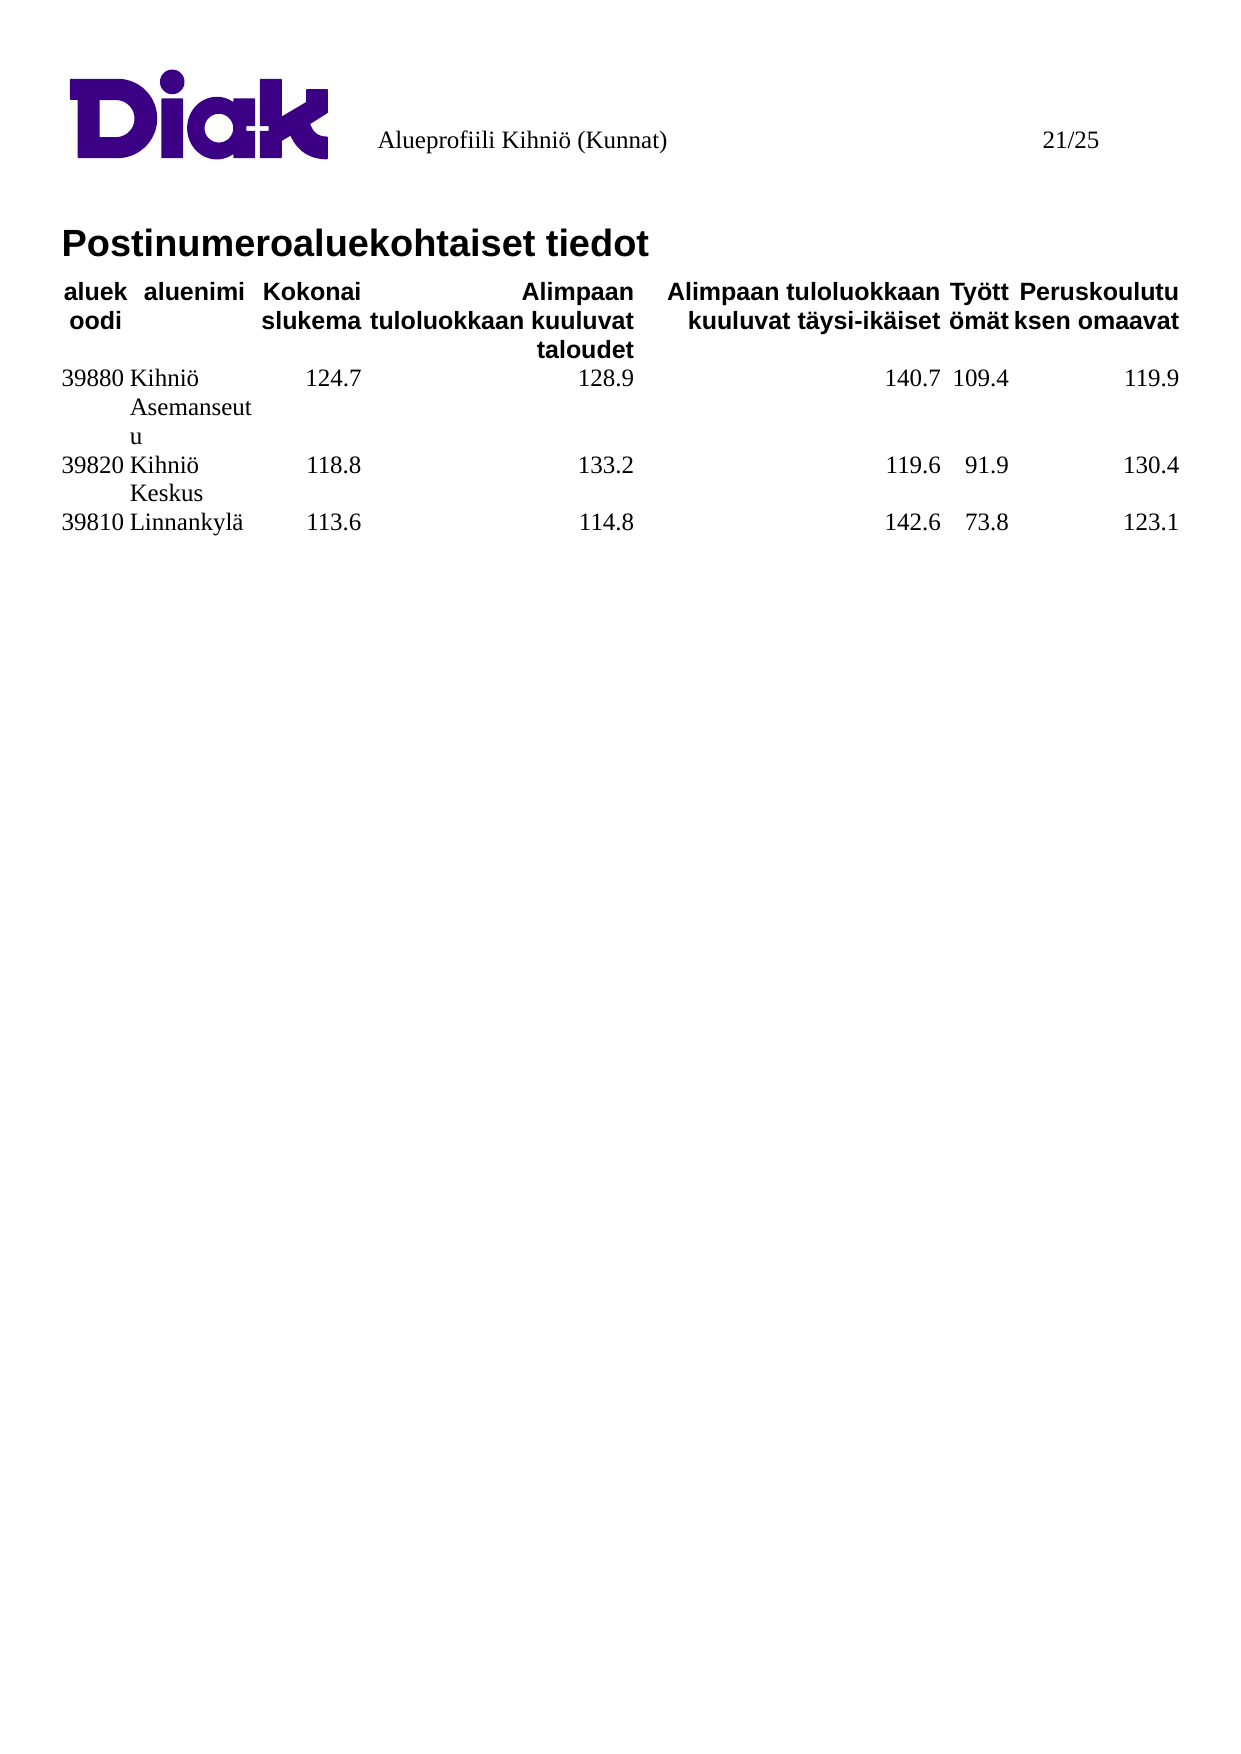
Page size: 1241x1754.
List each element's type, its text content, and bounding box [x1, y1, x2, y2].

table_cell 133.2 [361, 450, 634, 507]
table_cell 39880 [61, 364, 129, 450]
table_header Kokonaislukema [259, 277, 361, 363]
table_cell 73.8 [941, 507, 1009, 536]
table_cell Kihniö Asemanseutu [130, 364, 259, 450]
subtitle Postinumeroaluekohtaiset tiedot [61, 221, 1179, 265]
table_cell 124.7 [259, 364, 361, 450]
table_cell 109.4 [941, 364, 1009, 450]
table_header Alimpaan tuloluokkaan kuuluvat taloudet [361, 277, 634, 363]
table_cell 130.4 [1009, 450, 1179, 507]
table_cell 91.9 [941, 450, 1009, 507]
table_header Alimpaan tuloluokkaan kuuluvat täysi-ikäiset [634, 277, 941, 363]
table_cell 123.1 [1009, 507, 1179, 536]
table_header Peruskoulutuksen omaavat [1009, 277, 1179, 363]
table_cell 142.6 [634, 507, 941, 536]
table_cell 119.6 [634, 450, 941, 507]
table_header Työttömät [941, 277, 1009, 363]
table_header aluenimi [130, 277, 259, 363]
table_cell 39810 [61, 507, 129, 536]
table_header aluekoodi [61, 277, 129, 363]
table_cell 113.6 [259, 507, 361, 536]
table_cell 118.8 [259, 450, 361, 507]
table_cell 39820 [61, 450, 129, 507]
table_cell Linnankylä [130, 507, 259, 536]
table_cell Kihniö Keskus [130, 450, 259, 507]
table_cell 119.9 [1009, 364, 1179, 450]
table_cell 140.7 [634, 364, 941, 450]
table_cell 114.8 [361, 507, 634, 536]
table_cell 128.9 [361, 364, 634, 450]
